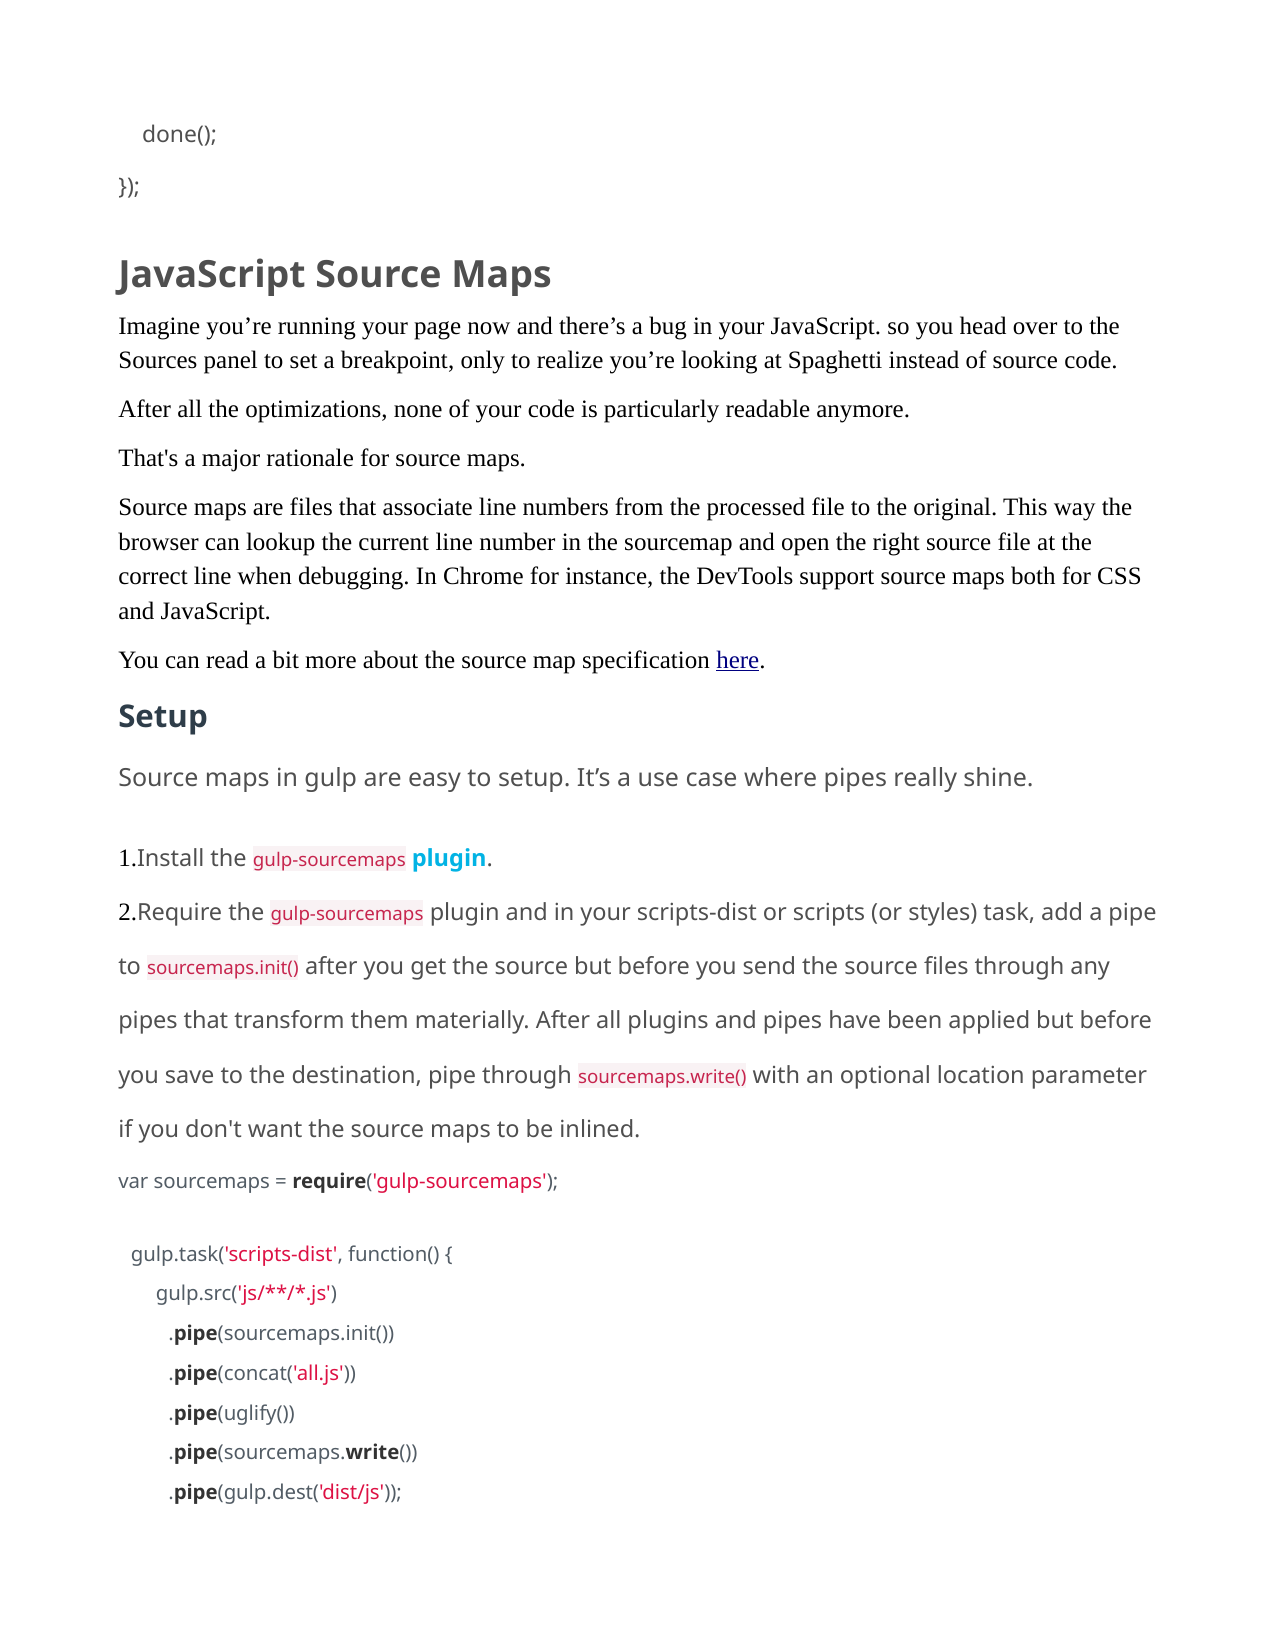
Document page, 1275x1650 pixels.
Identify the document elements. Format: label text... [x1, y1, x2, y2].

text Setup [118, 694, 1157, 737]
text .pipe(sourcemaps.write()) [118, 1438, 1157, 1466]
text done(); [118, 118, 1157, 149]
text gulp.src('js/**/*.js') [118, 1279, 1157, 1307]
list Install the gulp-sourcemaps plugin. [118, 841, 1157, 873]
subtitle JavaScript Source Maps [118, 247, 1157, 298]
text After all the optimizations, none of your code is particularly readable anymore. [118, 394, 1157, 423]
text Imagine you’re running your page now and there’s a bug in your JavaScript. so you head over to the Sources panel to set a breakpoint, only to realize you’re looking at Spaghetti instead of source code. [118, 311, 1157, 374]
text Source maps in gulp are easy to setup. It’s a use case where pipes really shine. [118, 760, 1157, 794]
text Source maps are files that associate line numbers from the processed file to the original. This way the browser can lookup the current line number in the sourcemap and open the right source file at the correct line when debugging. In Chrome for instance, the DevTools support source maps both for CSS and JavaScript. [118, 492, 1157, 625]
text }); [118, 170, 1157, 201]
text gulp.task('scripts-dist', function() { [118, 1239, 1157, 1267]
text .pipe(uglify()) [118, 1398, 1157, 1426]
text .pipe(gulp.dest('dist/js')); [118, 1477, 1157, 1506]
text .pipe(sourcemaps.init()) [118, 1319, 1157, 1347]
text .pipe(concat('all.js')) [118, 1358, 1157, 1386]
text var sourcemaps = require('gulp-sourcemaps'); [118, 1167, 1157, 1194]
list Require the gulp-sourcemaps plugin and in your scripts-dist or scripts (or styles) task, add a pipe to sourcemaps.init() after you get the source but before you send the source files through any pipes that transform them materially. After all plugins and pipes have been applied but before you save to the destination, pipe through sourcemaps.write() with an optional location parameter if you don't want the source maps to be inlined. [118, 895, 1157, 1144]
text That's a major rationale for source maps. [118, 443, 1157, 472]
text You can read a bit more about the source map specification here. [118, 645, 1157, 674]
